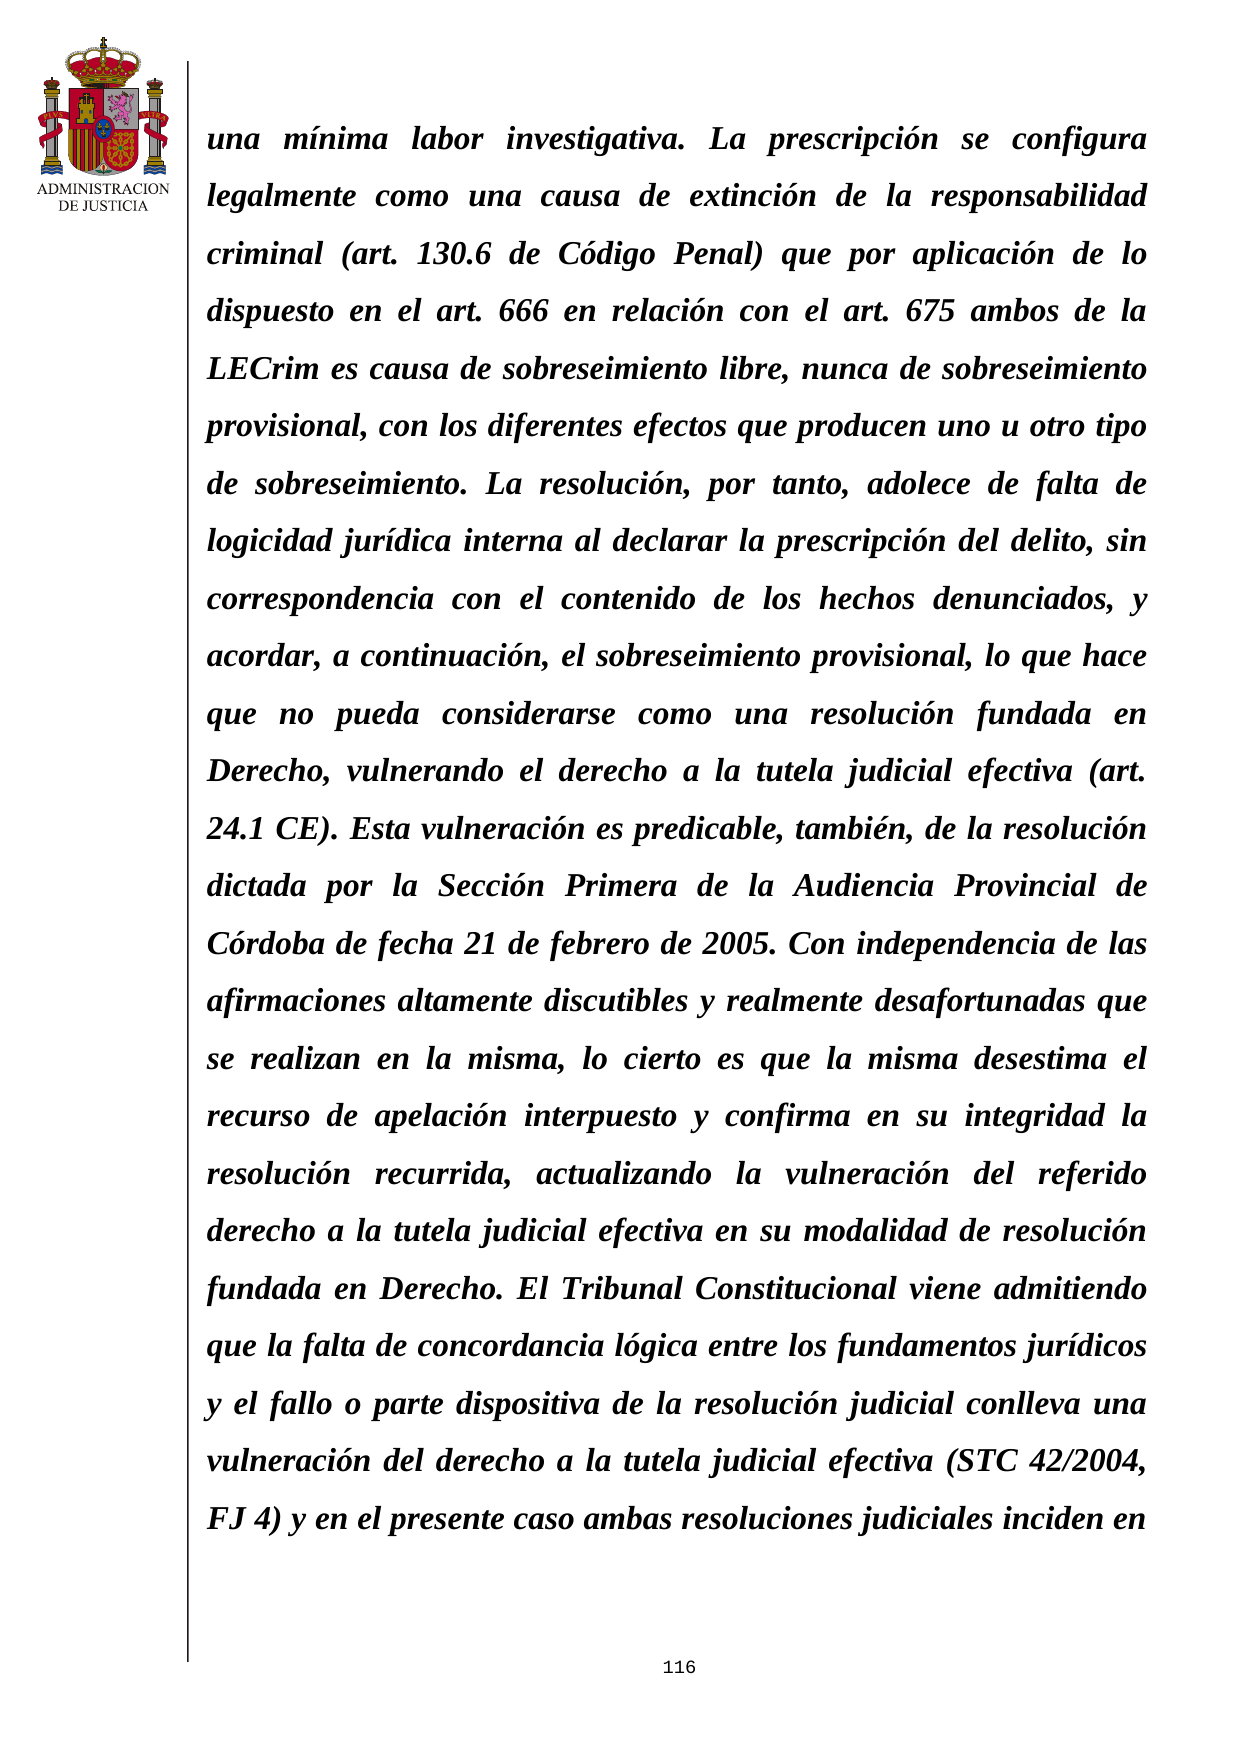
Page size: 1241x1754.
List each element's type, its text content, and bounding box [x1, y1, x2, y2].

text una mínima labor investigativa. La prescripción se configura legalmente como una causa de extinción de la responsabilidad criminal (art. 130.6 de Código Penal) que por aplicación de lo dispuesto en el art. 666 en relación con el art. 675 ambos de la LECrim es causa de sobreseimiento libre, nunca de sobreseimiento provisional, con los diferentes efectos que producen uno u otro tipo de sobreseimiento. La resolución, por tanto, adolece de falta de logicidad jurídica interna al declarar la prescripción del delito, sin correspondencia con el contenido de los hechos denunciados, y acordar, a continuación, el sobreseimiento provisional, lo que hace que no pueda considerarse como una resolución fundada en Derecho, vulnerando el derecho a la tutela judicial efectiva (art. 24.1 CE). Esta vulneración es predicable, también, de la resolución dictada por la Sección Primera de la Audiencia Provincial de Córdoba de fecha 21 de febrero de 2005. Con independencia de las afirmaciones altamente discutibles y realmente desafortunadas que se realizan en la misma, lo cierto es que la misma desestima el recurso de apelación interpuesto y confirma en su integridad la resolución recurrida, actualizando la vulneración del referido derecho a la tutela judicial efectiva en su modalidad de resolución fundada en Derecho. El Tribunal Constitucional viene admitiendo que la falta de concordancia lógica entre los fundamentos jurídicos y el fallo o parte dispositiva de la resolución judicial conlleva una vulneración del derecho a la tutela judicial efectiva (STC 42/2004, FJ 4) y en el presente caso ambas resoluciones judiciales inciden en [207, 118, 1152, 1536]
